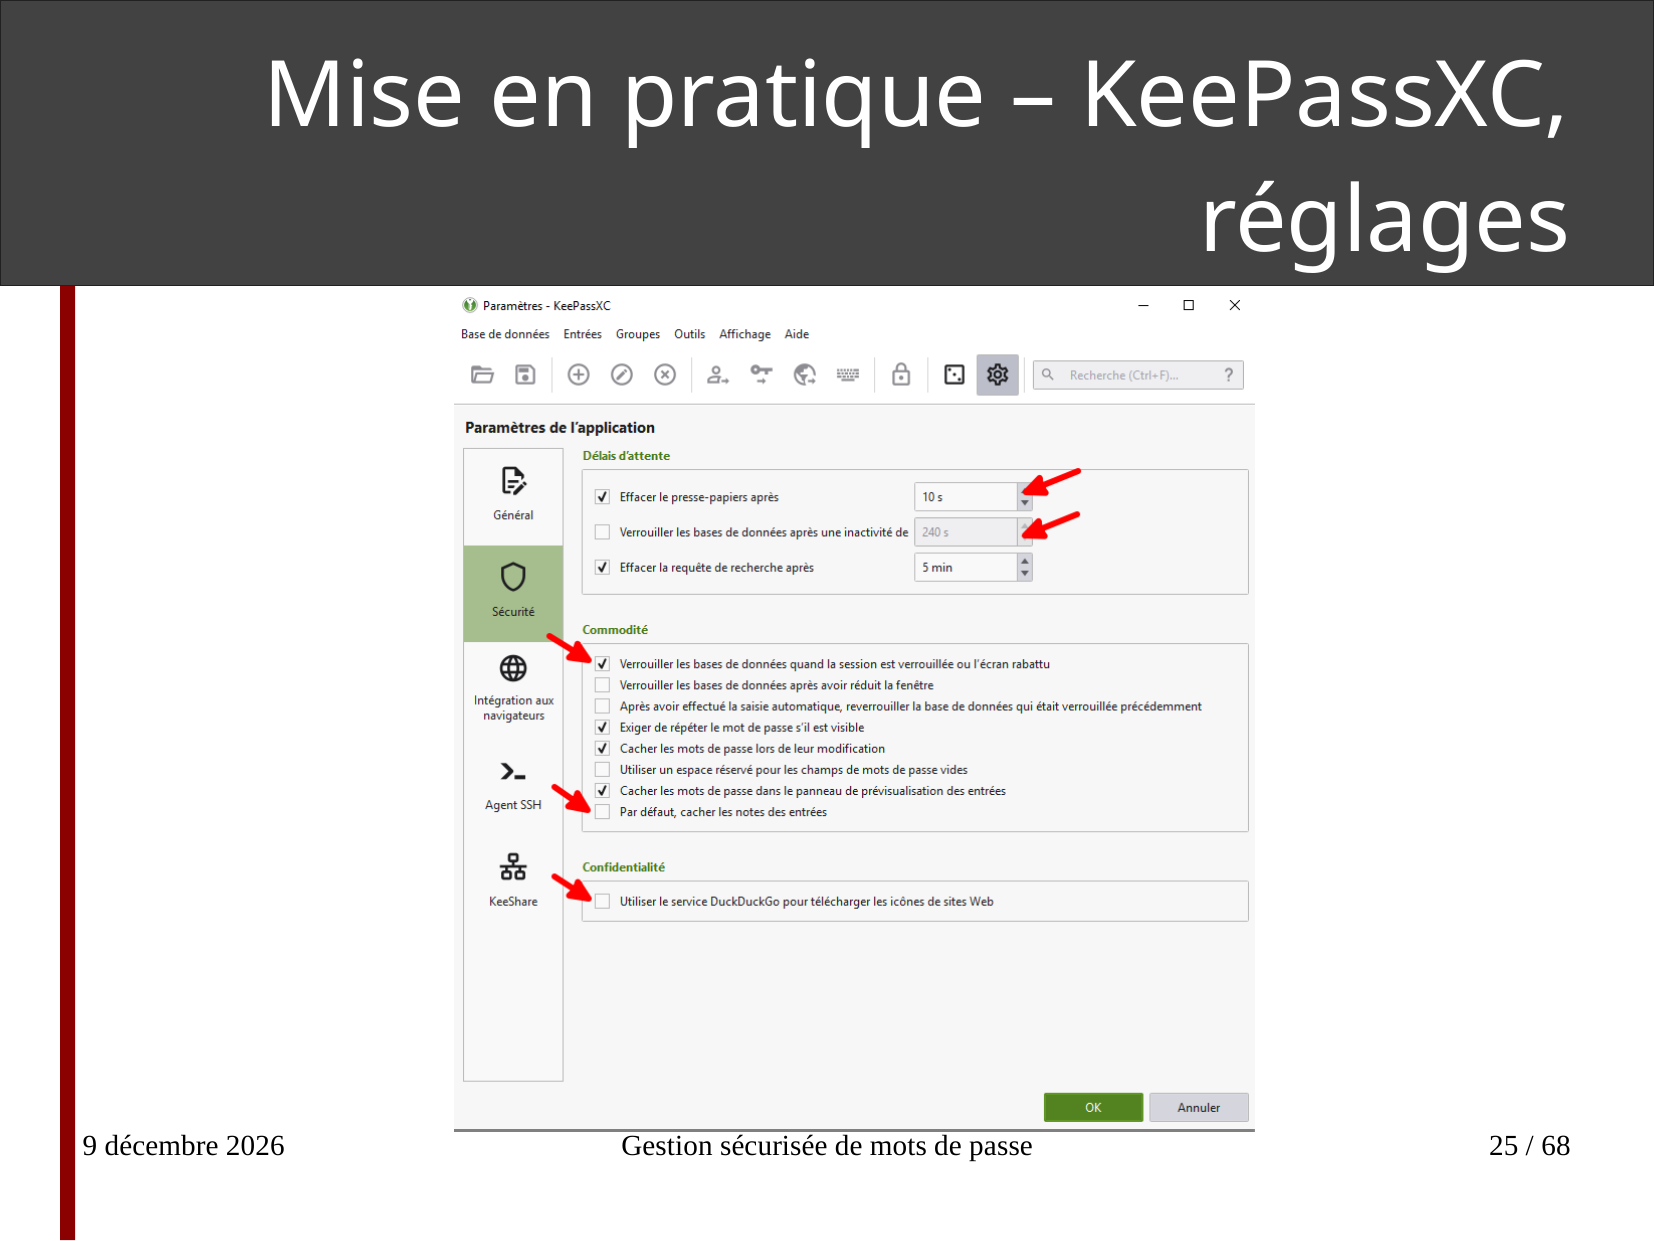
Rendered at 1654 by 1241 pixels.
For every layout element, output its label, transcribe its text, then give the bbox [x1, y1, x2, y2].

title Mise en pratique – KeePassXC, réglages [82, 27, 1571, 279]
picture [454, 292, 1255, 1129]
